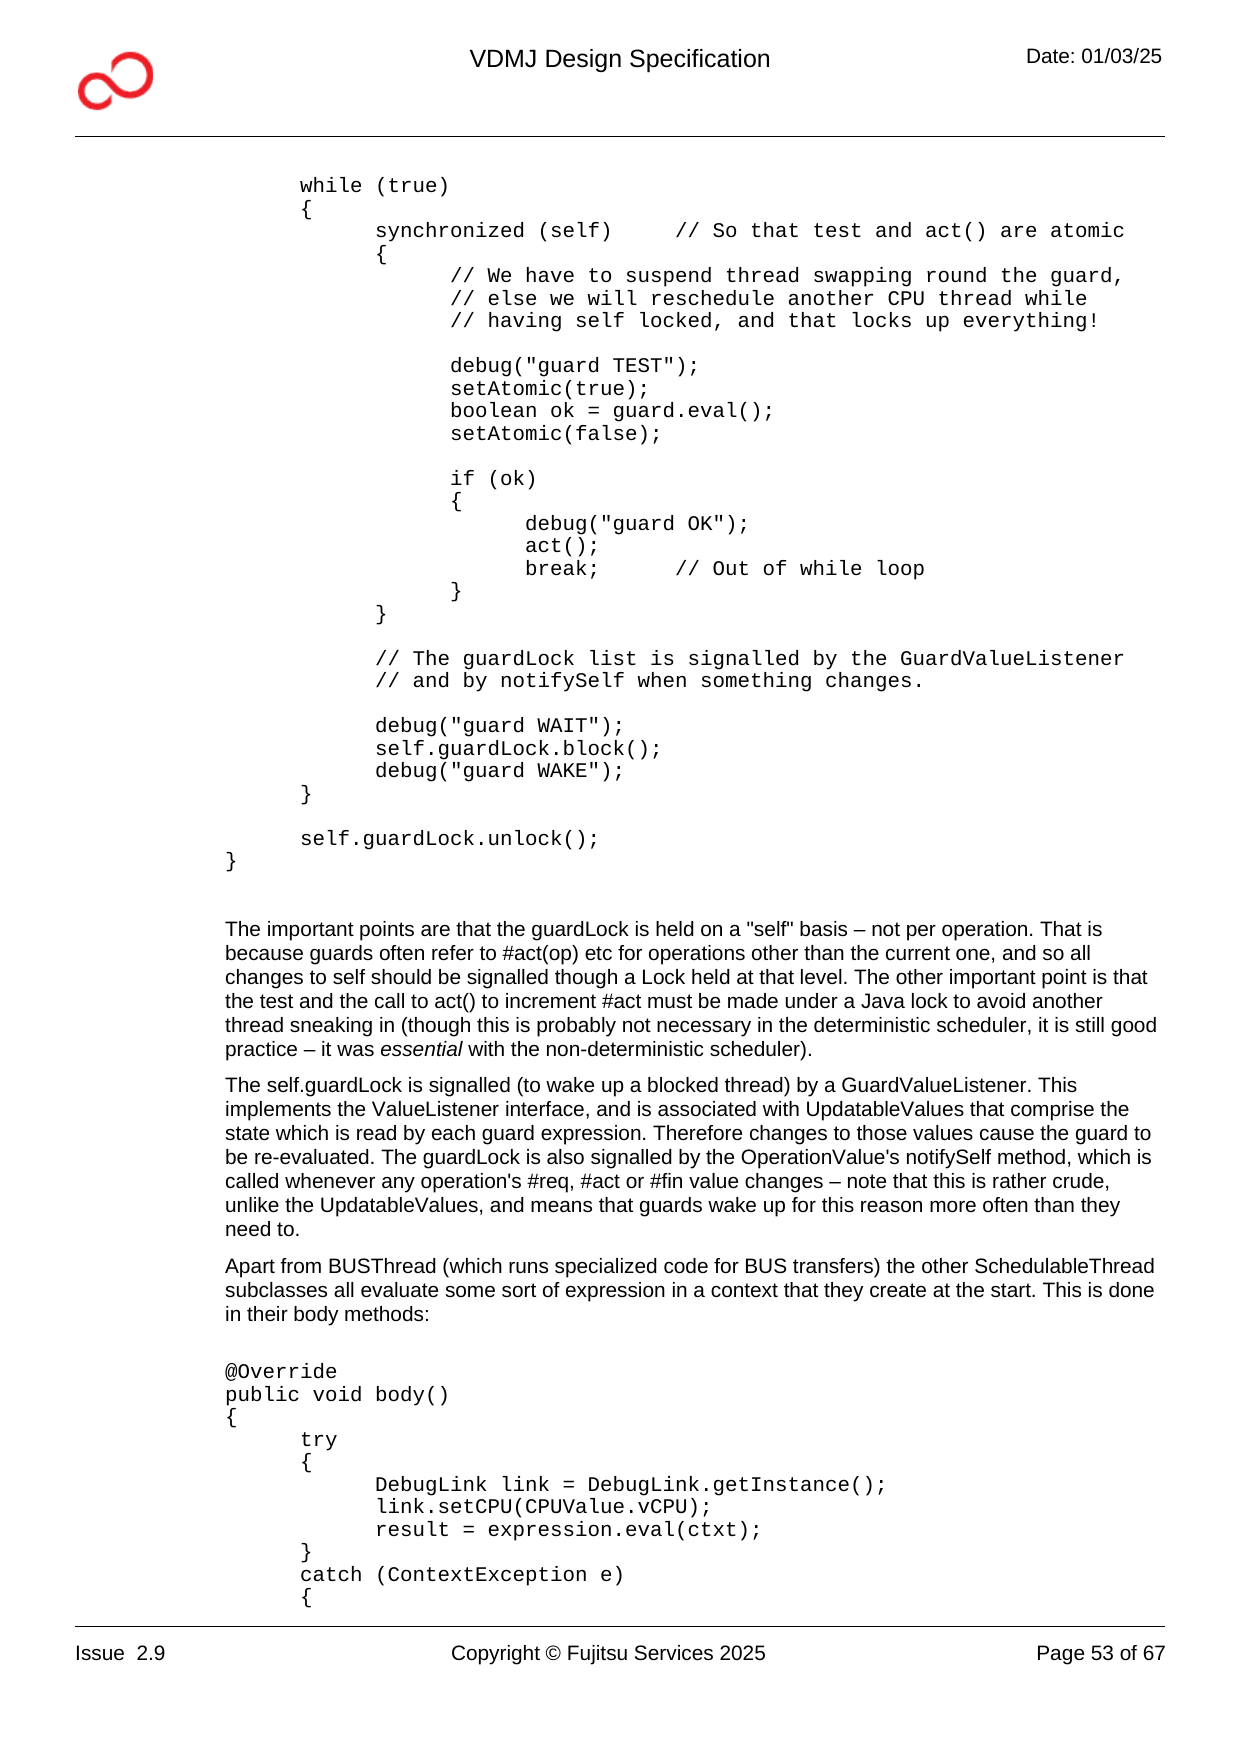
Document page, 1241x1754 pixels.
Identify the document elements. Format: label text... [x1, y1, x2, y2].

text The important points are that the guardLock is held on a "self" basis – not per operation. That is because guards often refer to #act(op) etc for operations other than the current one, and so all changes to self should be signalled though a Lock held at that level. The other important point is that the test and the call to act() to increment #act must be made under a Java lock to avoid another thread sneaking in (though this is probably not necessary in the deterministic scheduler, it is still good practice – it was essential with the non-deterministic scheduler). [225, 917, 1165, 1061]
text // having self locked, and that locks up everything! [225, 310, 1165, 332]
text break; // Out of while loop [225, 557, 1165, 580]
text synchronized (self) // So that test and act() are atomic [225, 220, 1165, 242]
text } [225, 782, 1165, 805]
text setAtomic(true); [225, 377, 1165, 400]
text debug("guard WAKE"); [225, 760, 1165, 782]
text catch (ContextException e) [225, 1563, 1165, 1586]
text act(); [225, 535, 1165, 557]
text @Override [225, 1361, 1165, 1383]
text result = expression.eval(ctxt); [225, 1518, 1165, 1541]
text if (ok) [225, 467, 1165, 490]
text { [225, 1451, 1165, 1473]
text // else we will reschedule another CPU thread while [225, 287, 1165, 310]
text { [225, 1586, 1165, 1608]
text self.guardLock.unlock(); [225, 827, 1165, 850]
text } [225, 602, 1165, 625]
picture [78, 44, 153, 120]
text debug("guard WAIT"); [225, 715, 1165, 737]
text { [225, 490, 1165, 512]
text self.guardLock.block(); [225, 737, 1165, 760]
text The self.guardLock is signalled (to wake up a blocked thread) by a GuardValueListener. This implements the ValueListener interface, and is associated with UpdatableValues that comprise the state which is read by each guard expression. Therefore changes to those values cause the guard to be re-evaluated. The guardLock is also signalled by the OperationValue's notifySelf method, which is called whenever any operation's #req, #act or #fin value changes – note that this is rather crude, unlike the UpdatableValues, and means that guards wake up for this reason more often than they need to. [225, 1074, 1165, 1241]
text } [225, 850, 1165, 872]
text } [225, 580, 1165, 602]
text public void body() [225, 1383, 1165, 1406]
text } [225, 1541, 1165, 1563]
text debug("guard TEST"); [225, 355, 1165, 377]
text { [225, 197, 1165, 220]
text debug("guard OK"); [225, 512, 1165, 535]
text // and by notifySelf when something changes. [225, 670, 1165, 692]
text setAtomic(false); [225, 422, 1165, 445]
text boolean ok = guard.eval(); [225, 400, 1165, 422]
text Apart from BUSThread (which runs specialized code for BUS transfers) the other SchedulableThread subclasses all evaluate some sort of expression in a context that they create at the start. This is done in their body methods: [225, 1254, 1165, 1326]
text try [225, 1428, 1165, 1451]
text { [225, 1406, 1165, 1428]
text link.setCPU(CPUValue.vCPU); [225, 1496, 1165, 1518]
text // We have to suspend thread swapping round the guard, [225, 265, 1165, 287]
text while (true) [225, 175, 1165, 197]
text { [225, 242, 1165, 265]
text // The guardLock list is signalled by the GuardValueListener [225, 647, 1165, 670]
text DebugLink link = DebugLink.getInstance(); [225, 1473, 1165, 1496]
